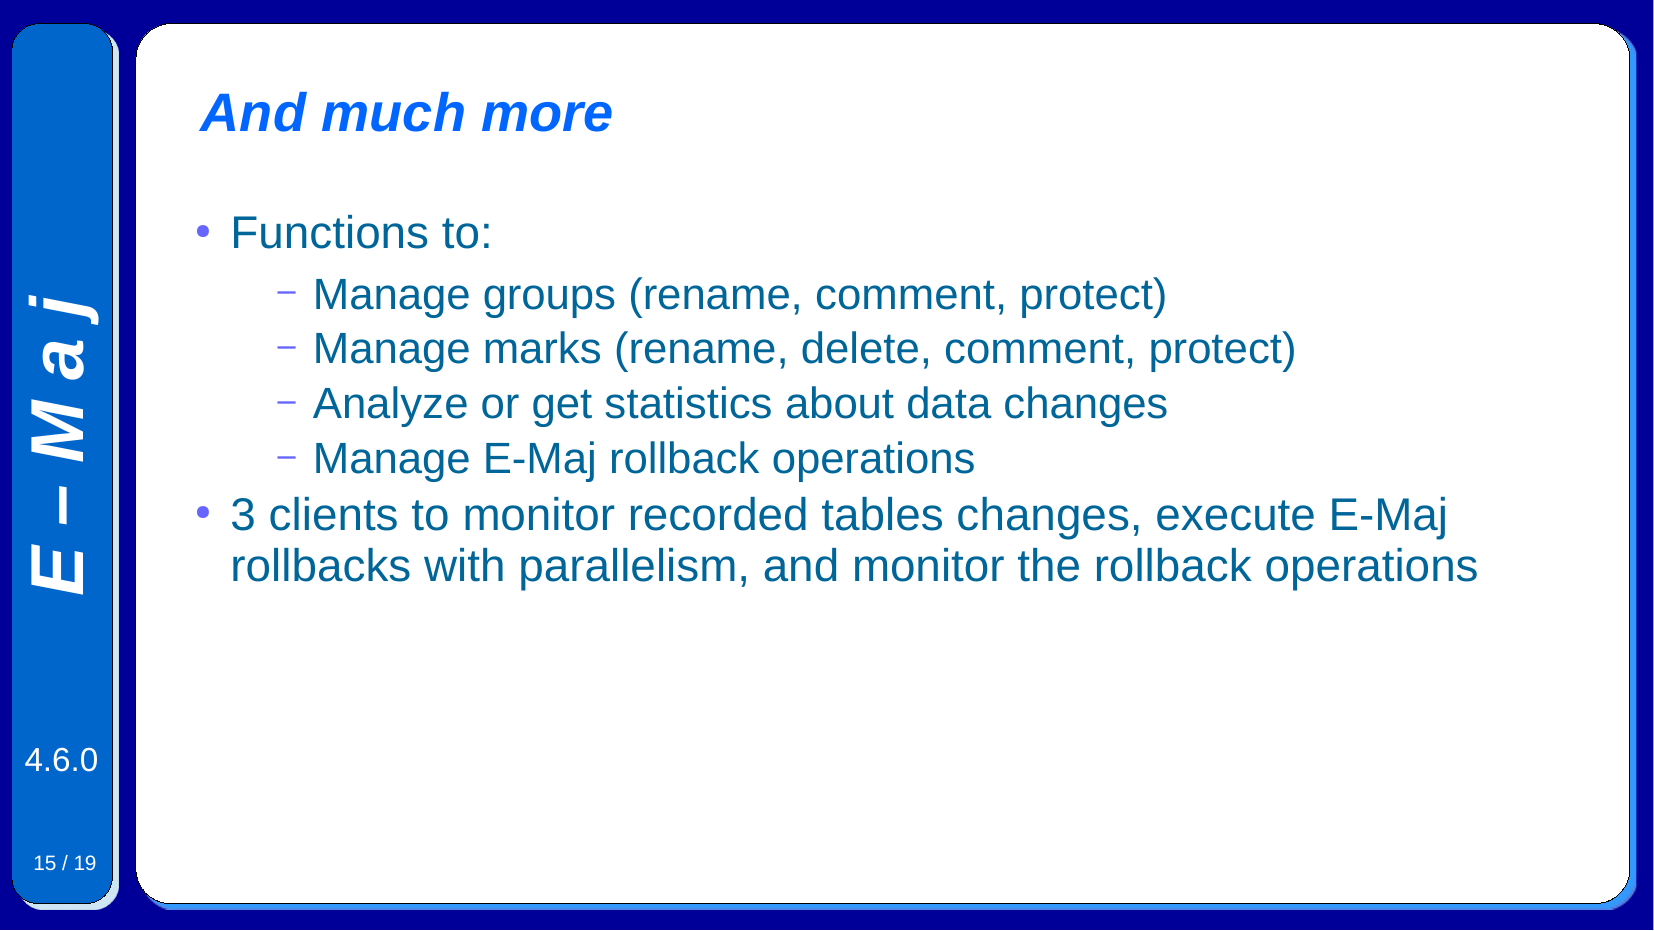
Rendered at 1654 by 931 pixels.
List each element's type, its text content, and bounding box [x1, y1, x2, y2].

list Functions to: Manage groups (rename, comment, protect) Manage marks (rename, delete, comment, protect) Analyze or get statistics about data changes Manage E-Maj rollback operations 3 clients to monitor recorded tables changes, execute E-Maj rollbacks with parallelism, and monitor the rollback operations [177, 206, 1587, 827]
title And much more [200, 34, 1575, 191]
